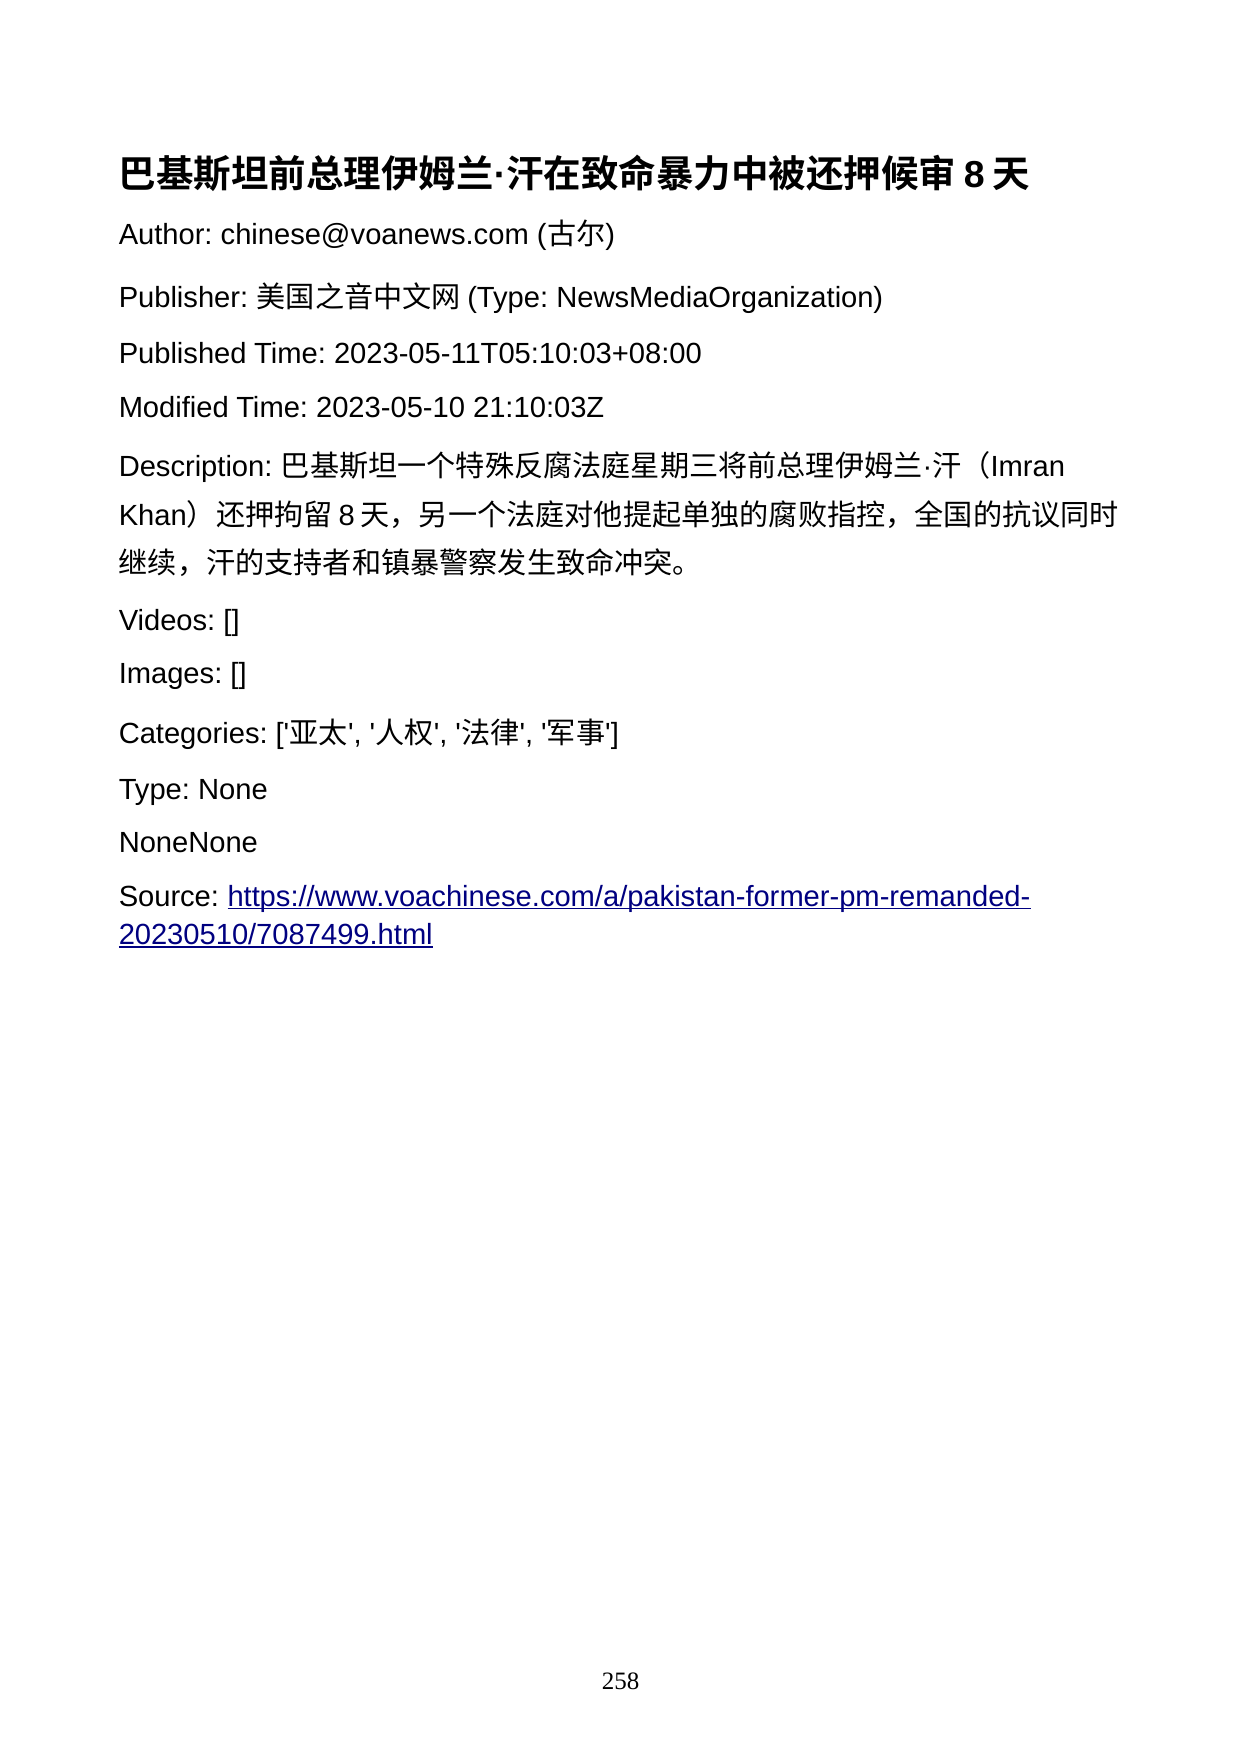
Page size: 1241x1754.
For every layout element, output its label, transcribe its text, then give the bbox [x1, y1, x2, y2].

text Published Time: 2023-05-11T05:10:03+08:00 [118, 337, 1122, 370]
text Author: chinese@voanews.com (古尔) [118, 210, 1122, 253]
text Source: https://www.voachinese.com/a/pakistan-former-pm-remanded-20230510/7087499.html [118, 879, 1122, 951]
text Type: None [118, 772, 1122, 806]
text Videos: [] [118, 603, 1122, 637]
subtitle 巴基斯坦前总理伊姆兰·汗在致命暴力中被还押候审8天 [118, 143, 1122, 198]
text Images: [] [118, 656, 1122, 690]
text Modified Time: 2023-05-10 21:10:03Z [118, 390, 1122, 423]
text Categories: ['亚太', '人权', '法律', '军事'] [118, 709, 1122, 752]
text Description: 巴基斯坦一个特殊反腐法庭星期三将前总理伊姆兰·汗（Imran Khan）还押拘留8天，另一个法庭对他提起单独的腐败指控，全国的抗议同时继续，汗的支持者和镇暴警察发生致命冲突。 [118, 443, 1122, 582]
text NoneNone [118, 826, 1122, 859]
text Publisher: 美国之音中文网 (Type: NewsMediaOrganization) [118, 273, 1122, 316]
